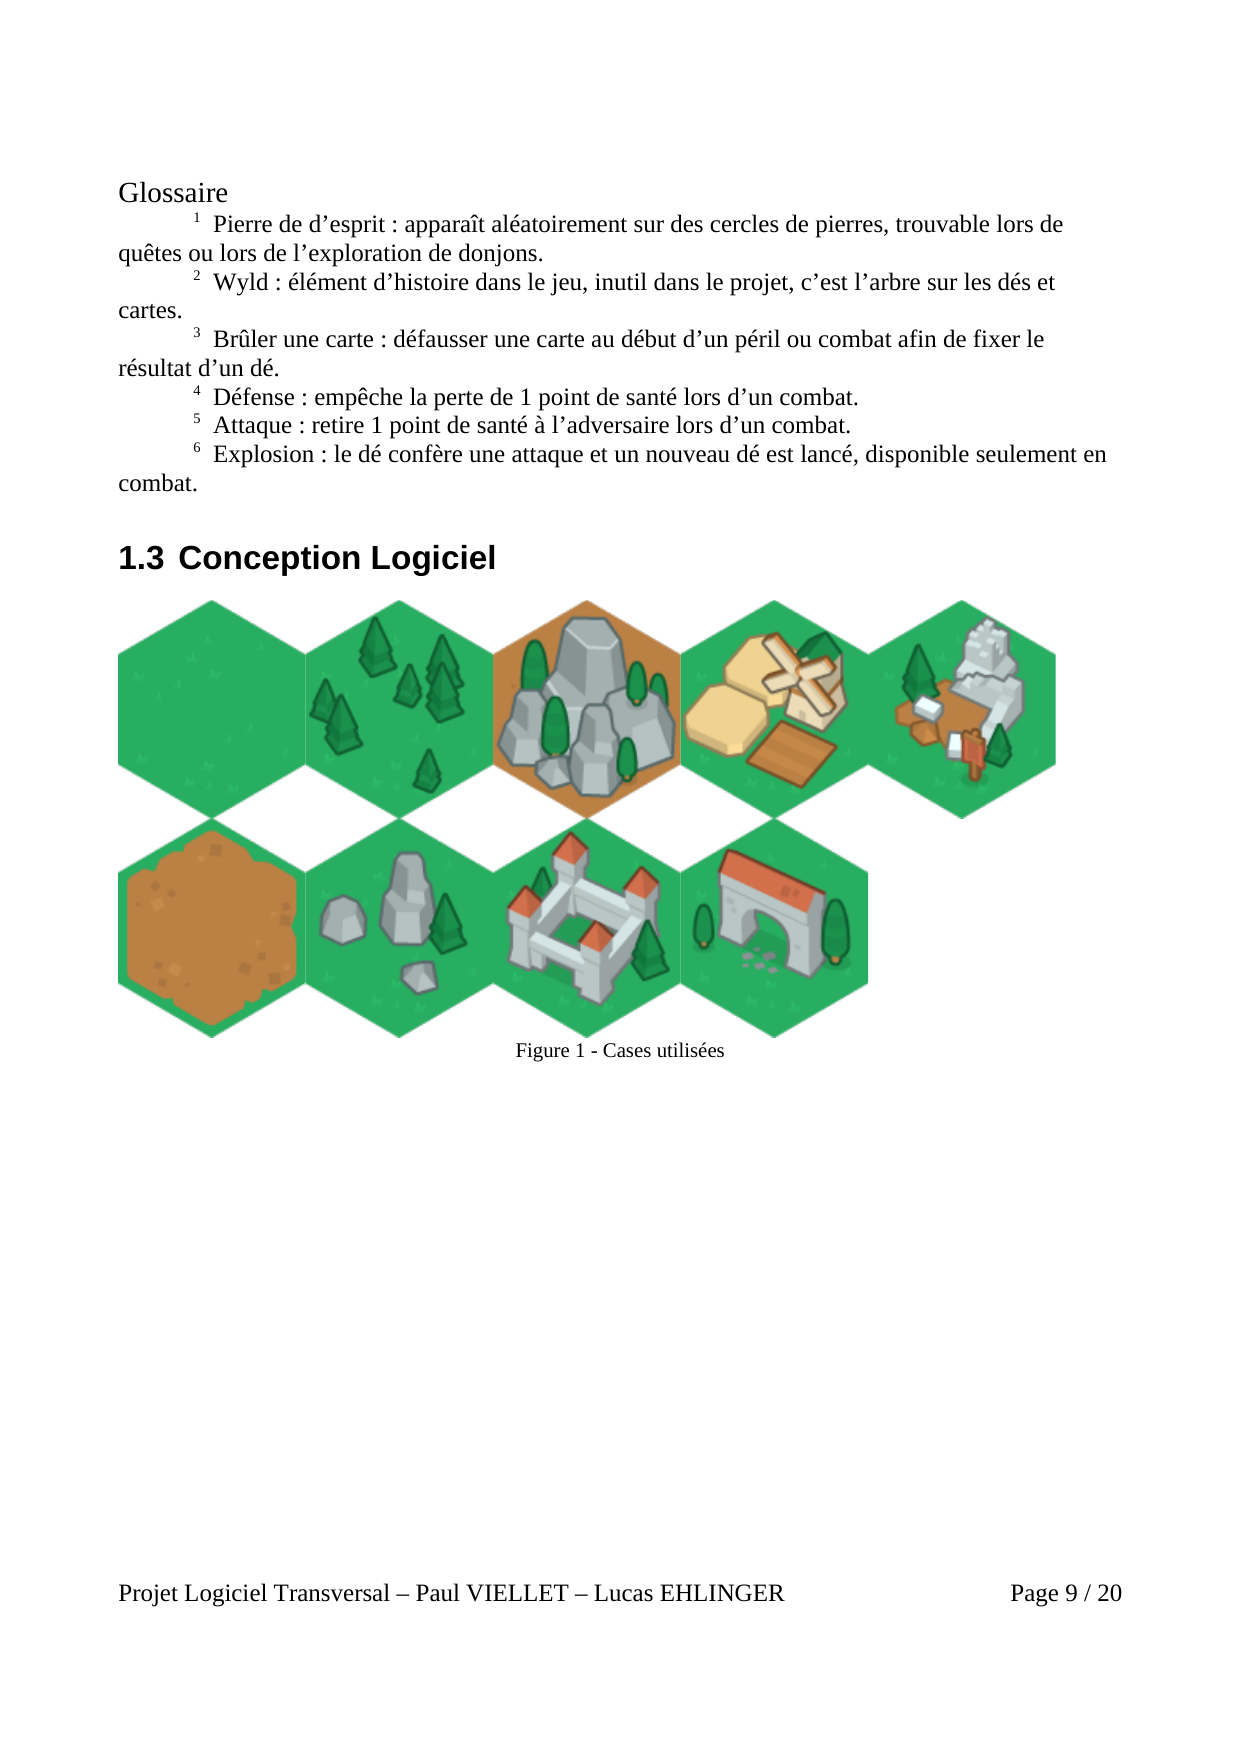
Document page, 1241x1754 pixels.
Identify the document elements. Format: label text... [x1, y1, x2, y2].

text 3 Brûler une carte : défausser une carte au début d’un péril ou combat afin de fixer le résultat d’un dé. [118, 324, 1122, 382]
picture [118, 600, 1056, 1038]
text 4 Défense : empêche la perte de 1 point de santé lors d’un combat. [118, 382, 1122, 410]
text Glossaire [118, 176, 1122, 209]
text 1 Pierre de d’esprit : apparaît aléatoirement sur des cercles de pierres, trouvable lors de quêtes ou lors de l’exploration de donjons. [118, 209, 1122, 267]
text 6 Explosion : le dé confère une attaque et un nouveau dé est lancé, disponible seulement en combat. [118, 439, 1122, 497]
text 2 Wyld : élément d’histoire dans le jeu, inutil dans le projet, c’est l’arbre sur les dés et cartes. [118, 267, 1122, 324]
subtitle Conception Logiciel [118, 538, 1122, 576]
text Figure 1 - Cases utilisées [118, 1038, 1122, 1062]
text 5 Attaque : retire 1 point de santé à l’adversaire lors d’un combat. [118, 410, 1122, 439]
